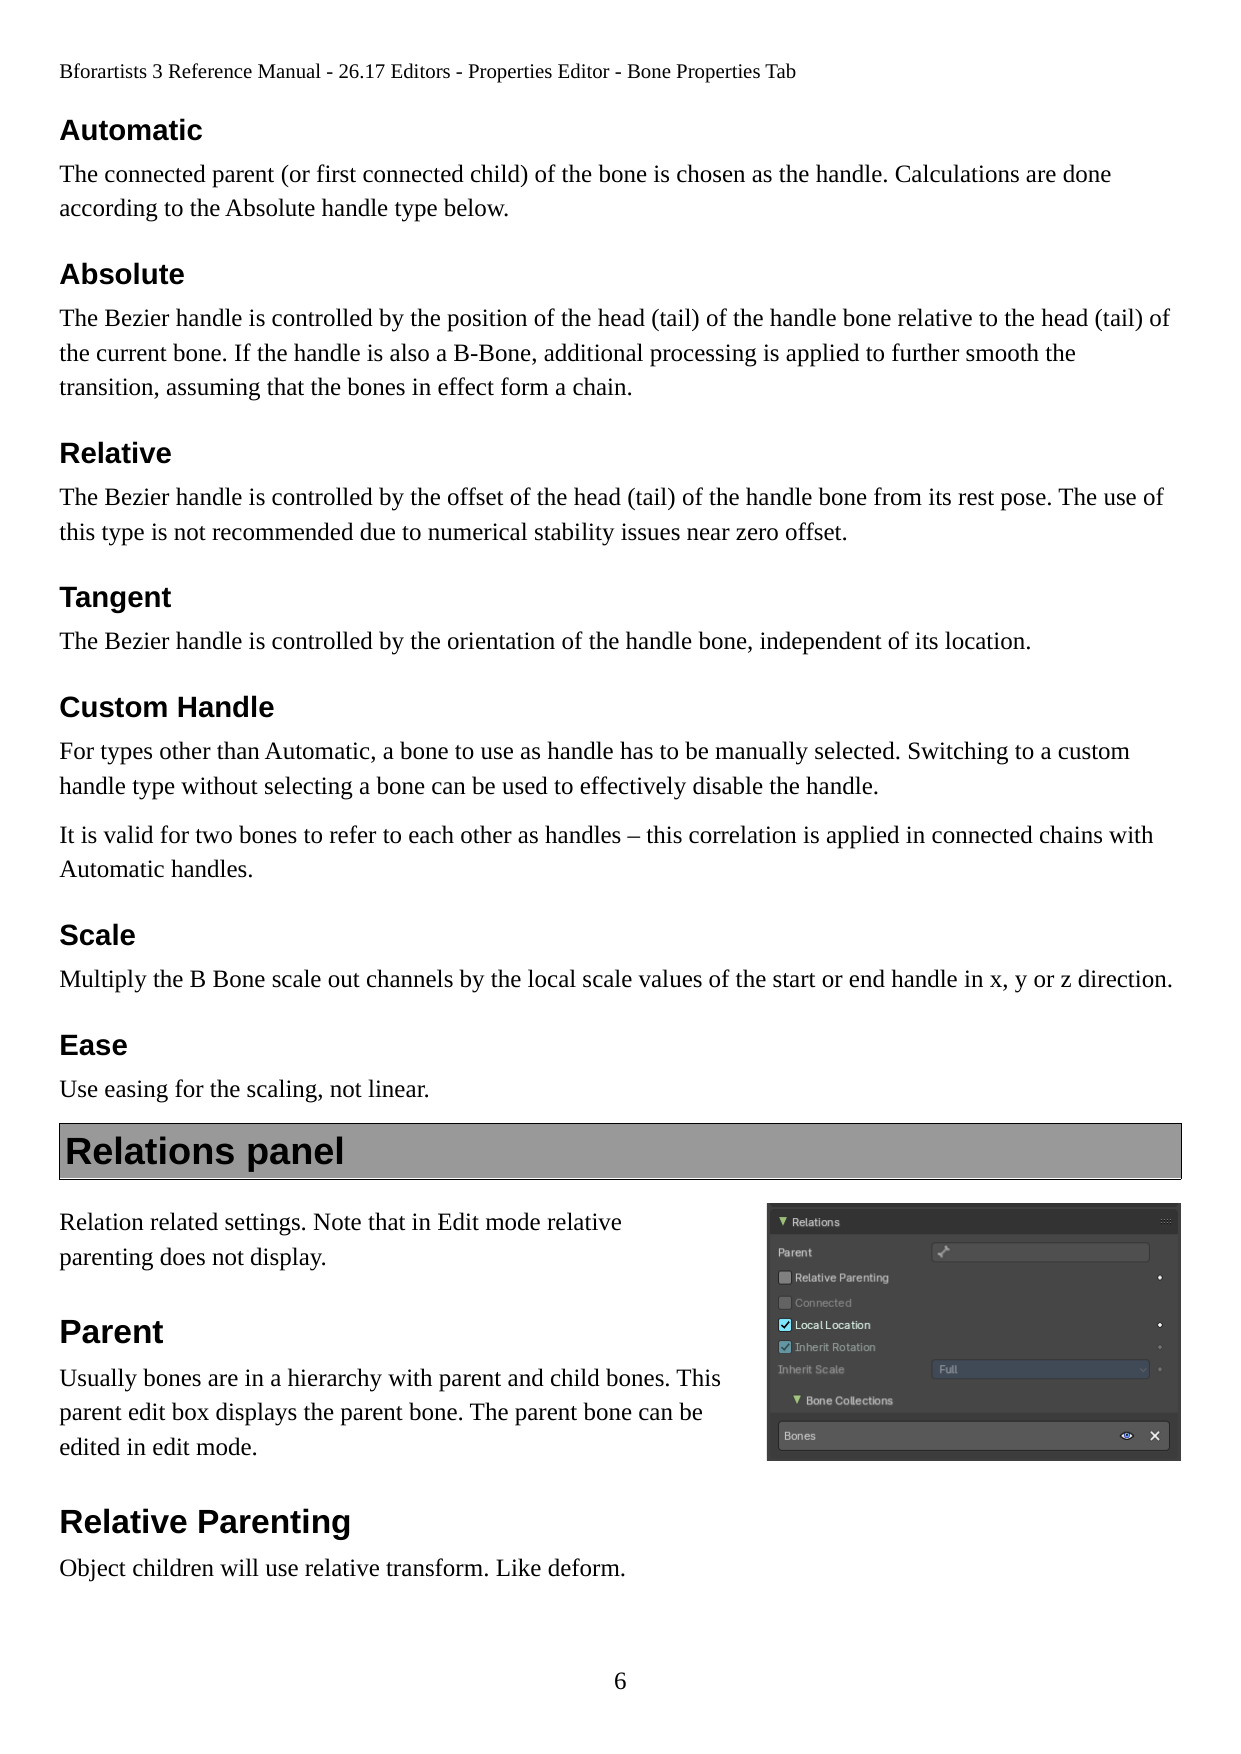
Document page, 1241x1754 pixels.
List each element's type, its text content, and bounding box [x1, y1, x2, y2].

text Usually bones are in a hierarchy with parent and child bones. This parent edit box displays the parent bone. The parent bone can be edited in edit mode. [59, 1363, 766, 1461]
text The connected parent (or first connected child) of the bone is chosen as the handle. Calculations are done according to the Absolute handle type below. [59, 159, 1181, 222]
text Multiply the B Bone scale out channels by the local scale values of the start or end handle in x, y or z direction. [59, 964, 1181, 993]
table_header Relations panel [60, 1124, 1181, 1178]
text The Bezier handle is controlled by the position of the head (tail) of the handle bone relative to the head (tail) of the current bone. If the handle is also a B-Bone, additional processing is applied to further smooth the transition, assuming that the bones in effect form a chain. [59, 303, 1181, 401]
text Relation related settings. Note that in Edit mode relative parenting does not display. [59, 1207, 766, 1271]
subtitle Parent [59, 1312, 766, 1350]
subtitle Ease [59, 1028, 1181, 1062]
text The Bezier handle is controlled by the offset of the head (tail) of the handle bone from its rest pose. The use of this type is not recommended due to numerical stability issues near zero offset. [59, 482, 1181, 545]
text It is valid for two bones to refer to each other as handles – this correlation is applied in connected chains with Automatic handles. [59, 820, 1181, 883]
text The Bezier handle is controlled by the orientation of the handle bone, independent of its location. [59, 626, 1181, 655]
subtitle Relative Parenting [59, 1502, 1181, 1540]
text Object children will use relative transform. Like deform. [59, 1553, 1181, 1582]
subtitle Tangent [59, 580, 1181, 614]
subtitle Custom Handle [59, 690, 1181, 724]
text For types other than Automatic, a bone to use as handle has to be manually selected. Switching to a custom handle type without selecting a bone can be used to effectively disable the handle. [59, 736, 1181, 799]
subtitle Automatic [59, 113, 1181, 146]
subtitle Absolute [59, 257, 1181, 291]
picture [766, 1203, 1181, 1461]
subtitle Scale [59, 918, 1181, 952]
subtitle Relative [59, 436, 1181, 469]
text Use easing for the scaling, not linear. [59, 1074, 1181, 1103]
